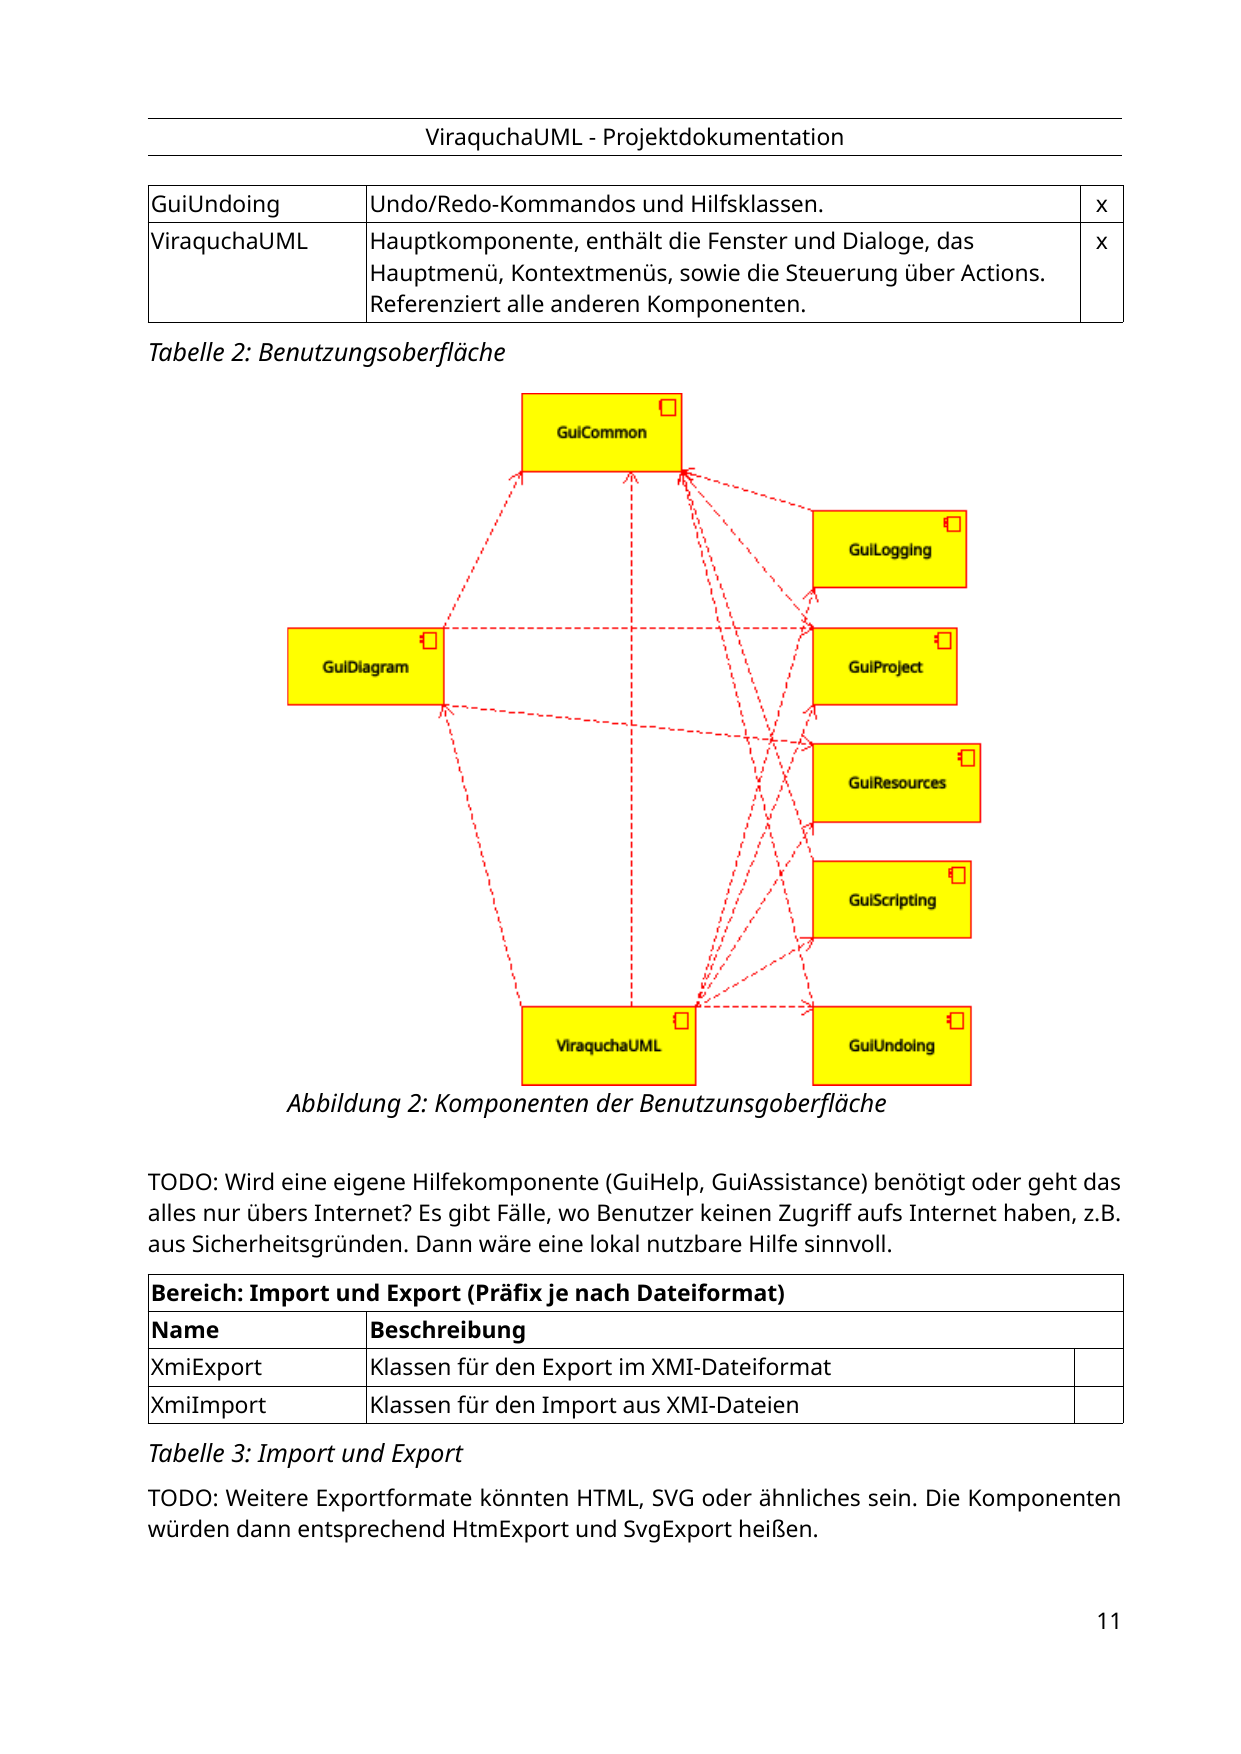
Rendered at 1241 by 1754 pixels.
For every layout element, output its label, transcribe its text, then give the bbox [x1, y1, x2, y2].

table_cell [1075, 1387, 1123, 1423]
text TODO: Wird eine eigene Hilfekomponente (GuiHelp, GuiAssistance) benötigt oder geht das alles nur übers Internet? Es gibt Fälle, wo Benutzer keinen Zugriff aufs Internet haben, z.B. aus Sicherheitsgründen. Dann wäre eine lokal nutzbare Hilfe sinnvoll. [148, 1166, 1122, 1259]
table_header Bereich: Import und Export (Präfix je nach Dateiformat) [149, 1275, 1123, 1311]
table_cell Hauptkomponente, enthält die Fenster und Dialoge, das Hauptmenü, Kontextmenüs, sowie die Steuerung über Actions. Referenziert alle anderen Komponenten. [367, 223, 1080, 322]
table_cell Undo/Redo-Kommandos und Hilfsklassen. [367, 186, 1080, 222]
text Tabelle 3: Import und Export [148, 1435, 1122, 1469]
table_cell XmiExport [149, 1349, 366, 1386]
table_cell Name [149, 1312, 366, 1348]
table_cell [1075, 1349, 1123, 1386]
text Tabelle 2: Benutzungsoberfläche [148, 334, 1122, 369]
table_cell x [1081, 186, 1123, 222]
table_cell GuiUndoing [149, 186, 366, 222]
table_cell XmiImport [149, 1387, 366, 1423]
picture [287, 393, 983, 1086]
text Abbildung 2: Komponenten der Benutzunsgoberfläche [287, 1086, 982, 1120]
table_cell Klassen für den Export im XMI-Dateiformat [367, 1349, 1074, 1386]
table_cell ViraquchaUML [149, 223, 366, 322]
table_cell Klassen für den Import aus XMI-Dateien [367, 1387, 1074, 1423]
table_cell Beschreibung [367, 1312, 1123, 1348]
text TODO: Weitere Exportformate könnten HTML, SVG oder ähnliches sein. Die Komponenten würden dann entsprechend HtmExport und SvgExport heißen. [148, 1482, 1122, 1544]
table_cell x [1081, 223, 1123, 322]
